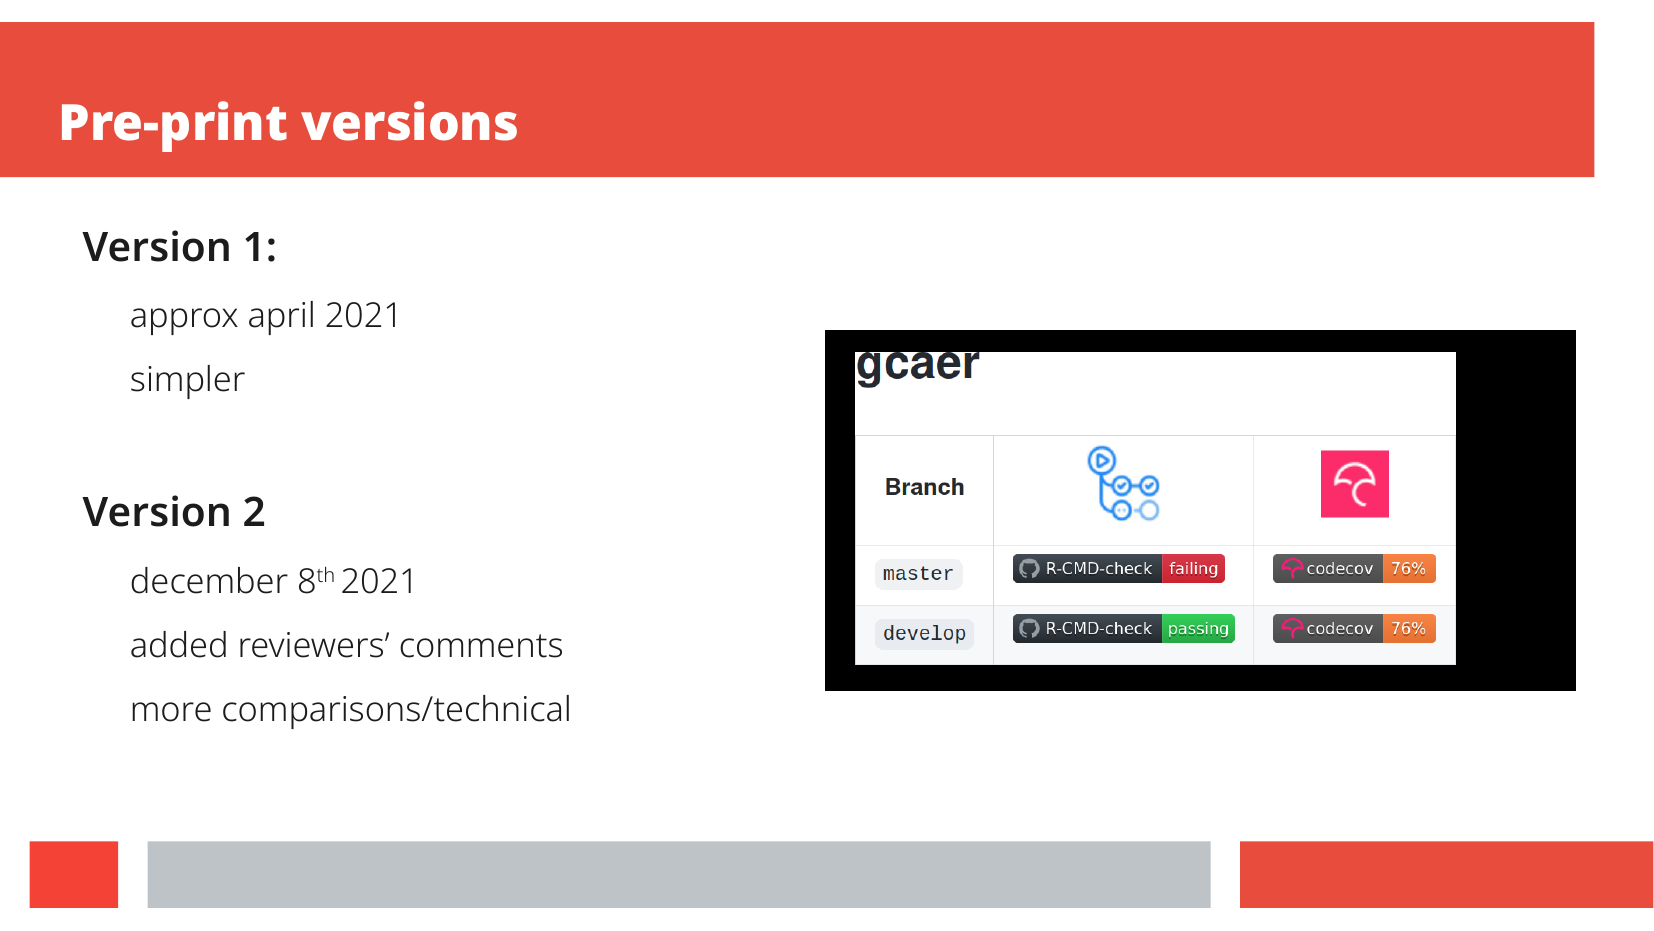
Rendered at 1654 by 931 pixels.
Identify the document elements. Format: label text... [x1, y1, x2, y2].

list Version 1: approx april 2021 simpler Version 2 december 8th 2021 added reviewers’ comments more comparisons/technical [82, 217, 1571, 758]
text_box [825, 330, 1576, 691]
picture [855, 352, 1456, 665]
title Pre-print versions [59, 44, 1595, 156]
